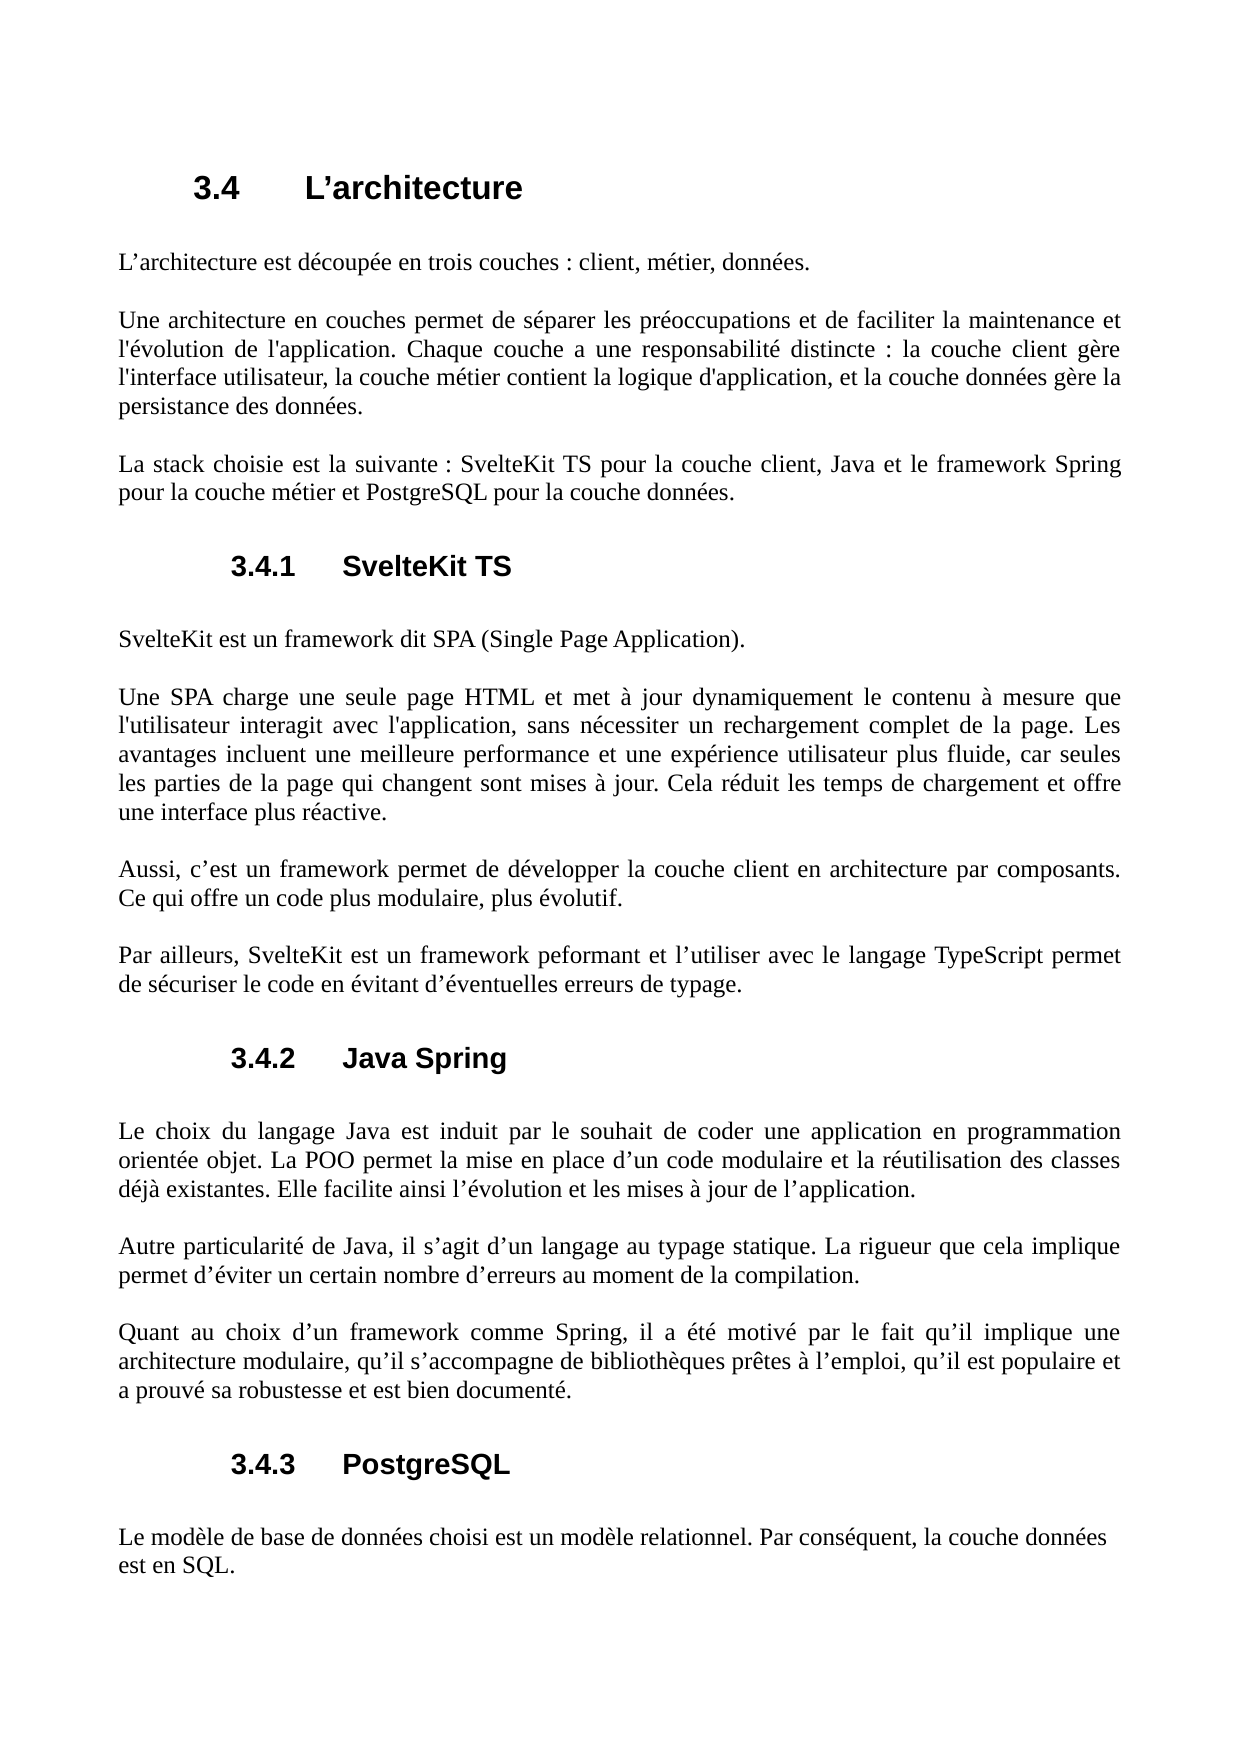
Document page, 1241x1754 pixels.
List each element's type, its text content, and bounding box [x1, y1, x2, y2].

subtitle L’architecture [193, 168, 1122, 206]
text Aussi, c’est un framework permet de développer la couche client en architecture par composants. Ce qui offre un code plus modulaire, plus évolutif. [118, 854, 1122, 912]
subtitle SvelteKit TS [231, 549, 1122, 583]
text La stack choisie est la suivante : SvelteKit TS pour la couche client, Java et le framework Spring pour la couche métier et PostgreSQL pour la couche données. [118, 449, 1122, 506]
text L’architecture est découpée en trois couches : client, métier, données. [118, 247, 1122, 276]
subtitle PostgreSQL [231, 1447, 1122, 1481]
text SvelteKit est un framework dit SPA (Single Page Application). [118, 624, 1122, 653]
text Le choix du langage Java est induit par le souhait de coder une application en programmation orientée objet. La POO permet la mise en place d’un code modulaire et la réutilisation des classes déjà existantes. Elle facilite ainsi l’évolution et les mises à jour de l’application. [118, 1116, 1122, 1202]
text Autre particularité de Java, il s’agit d’un langage au typage statique. La rigueur que cela implique permet d’éviter un certain nombre d’erreurs au moment de la compilation. [118, 1231, 1122, 1289]
text Le modèle de base de données choisi est un modèle relationnel. Par conséquent, la couche données est en SQL. [118, 1522, 1122, 1608]
text Quant au choix d’un framework comme Spring, il a été motivé par le fait qu’il implique une architecture modulaire, qu’il s’accompagne de bibliothèques prêtes à l’emploi, qu’il est populaire et a prouvé sa robustesse et est bien documenté. [118, 1317, 1122, 1404]
text Par ailleurs, SvelteKit est un framework peformant et l’utiliser avec le langage TypeScript permet de sécuriser le code en évitant d’éventuelles erreurs de typage. [118, 941, 1122, 998]
text Une SPA charge une seule page HTML et met à jour dynamiquement le contenu à mesure que l'utilisateur interagit avec l'application, sans nécessiter un rechargement complet de la page. Les avantages incluent une meilleure performance et une expérience utilisateur plus fluide, car seules les parties de la page qui changent sont mises à jour. Cela réduit les temps de chargement et offre une interface plus réactive. [118, 682, 1122, 826]
text Une architecture en couches permet de séparer les préoccupations et de faciliter la maintenance et l'évolution de l'application. Chaque couche a une responsabilité distincte : la couche client gère l'interface utilisateur, la couche métier contient la logique d'application, et la couche données gère la persistance des données. [118, 305, 1122, 420]
subtitle Java Spring [231, 1041, 1122, 1075]
